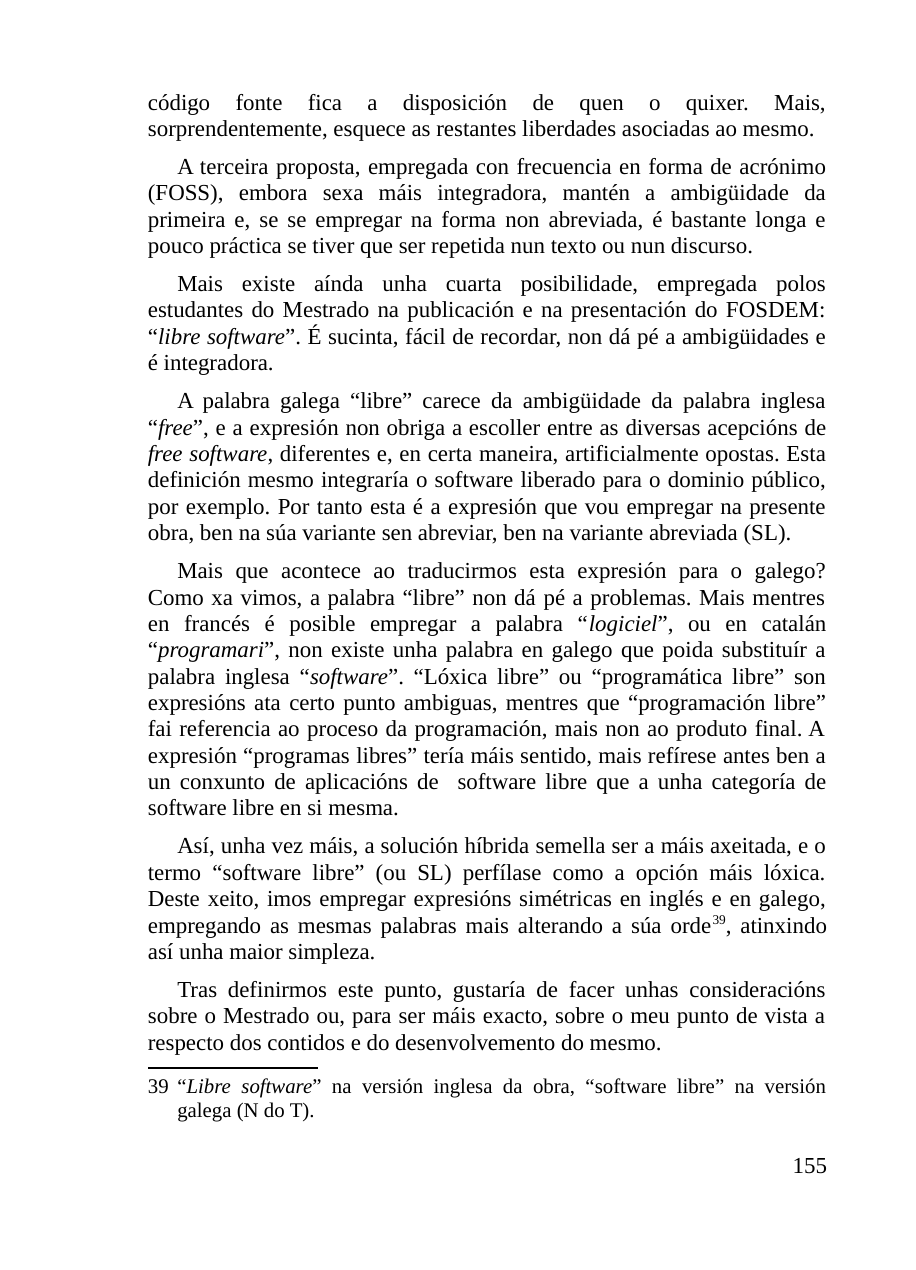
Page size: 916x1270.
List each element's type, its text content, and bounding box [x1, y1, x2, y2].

text Mais existe aínda unha cuarta posibilidade, empregada polos estudantes do Mestrado na publicación e na presentación do FOSDEM: “libre software”. É sucinta, fácil de recordar, non dá pé a ambigüidades e é integradora. [148, 270, 827, 376]
text código fonte fica a disposición de quen o quixer. Mais, sorprendentemente, esquece as restantes liberdades asociadas ao mesmo. [148, 88, 827, 141]
text A terceira proposta, empregada con frecuencia en forma de acrónimo (FOSS), embora sexa máis integradora, mantén a ambigüidade da primeira e, se se empregar na forma non abreviada, é bastante longa e pouco práctica se tiver que ser repetida nun texto ou nun discurso. [148, 153, 827, 258]
text A palabra galega “libre” carece da ambigüidade da palabra inglesa “free”, e a expresión non obriga a escoller entre as diversas acepcións de free software, diferentes e, en certa maneira, artificialmente opostas. Esta definición mesmo integraría o software liberado para o dominio público, por exemplo. Por tanto esta é a expresión que vou empregar na presente obra, ben na súa variante sen abreviar, ben na variante abreviada (SL). [148, 387, 827, 546]
text Así, unha vez máis, a solución híbrida semella ser a máis axeitada, e o termo “software libre” (ou SL) perfílase como a opción máis lóxica. Deste xeito, imos empregar expresións simétricas en inglés e en galego, empregando as mesmas palabras mais alterando a súa orde, atinxindo así unha maior simpleza. [148, 833, 827, 964]
text Tras definirmos este punto, gustaría de facer unhas consideracións sobre o Mestrado ou, para ser máis exacto, sobre o meu punto de vista a respecto dos contidos e do desenvolvemento do mesmo. [148, 976, 827, 1055]
text “Libre software” na versión inglesa da obra, “software libre” na versión galega (N do T). [148, 1074, 827, 1122]
text Mais que acontece ao traducirmos esta expresión para o galego? Como xa vimos, a palabra “libre” non dá pé a problemas. Mais mentres en francés é posible empregar a palabra “logiciel”, ou en catalán “programari”, non existe unha palabra en galego que poida substituír a palabra inglesa “software”. “Lóxica libre” ou “programática libre” son expresións ata certo punto ambiguas, mentres que “programación libre” fai referencia ao proceso da programación, mais non ao produto final. A expresión “programas libres” tería máis sentido, mais refírese antes ben a un conxunto de aplicacións de software libre que a unha categoría de software libre en si mesma. [148, 557, 827, 821]
